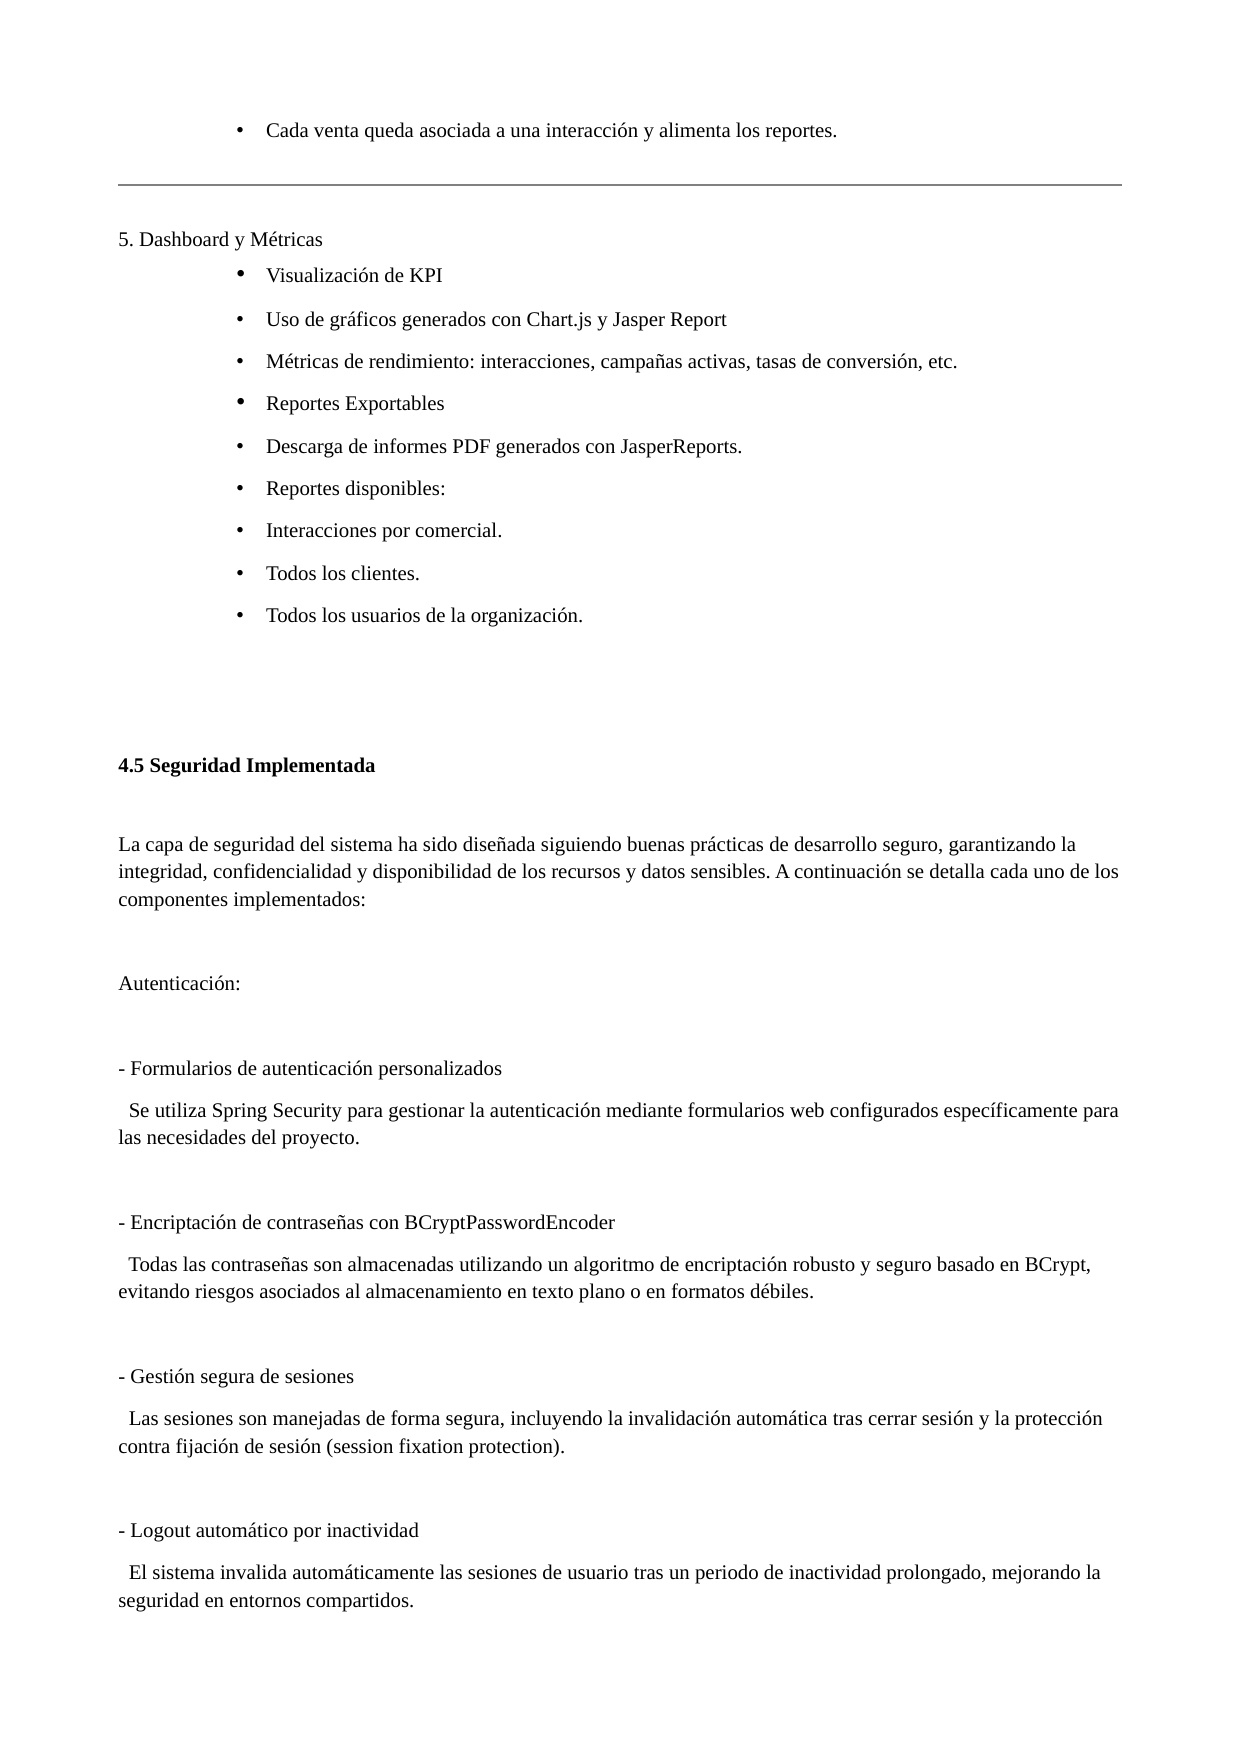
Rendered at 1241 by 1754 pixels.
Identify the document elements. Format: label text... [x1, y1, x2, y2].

list Cada venta queda asociada a una interacción y alimenta los reportes. [236, 118, 1122, 142]
list Visualización de KPI [236, 263, 1122, 288]
list Descarga de informes PDF generados con JasperReports. [236, 434, 1122, 458]
text El sistema invalida automáticamente las sesiones de usuario tras un periodo de inactividad prolongado, mejorando la seguridad en entornos compartidos. [118, 1560, 1122, 1612]
list Uso de gráficos generados con Chart.js y Jasper Report [236, 306, 1122, 331]
list Todos los clientes. [236, 561, 1122, 584]
text - Encriptación de contraseñas con BCryptPasswordEncoder [118, 1210, 1122, 1234]
text Se utiliza Spring Security para gestionar la autenticación mediante formularios web configurados específicamente para las necesidades del proyecto. [118, 1098, 1122, 1149]
subtitle 5. Dashboard y Métricas [118, 227, 1122, 251]
text - Gestión segura de sesiones [118, 1364, 1122, 1388]
text La capa de seguridad del sistema ha sido diseñada siguiendo buenas prácticas de desarrollo seguro, garantizando la integridad, confidencialidad y disponibilidad de los recursos y datos sensibles. A continuación se detalla cada uno de los componentes implementados: [118, 832, 1122, 911]
list Reportes Exportables [236, 391, 1122, 416]
list Interacciones por comercial. [236, 518, 1122, 542]
text Todas las contraseñas son almacenadas utilizando un algoritmo de encriptación robusto y seguro basado en BCrypt, evitando riesgos asociados al almacenamiento en texto plano o en formatos débiles. [118, 1252, 1122, 1303]
text - Logout automático por inactividad [118, 1518, 1122, 1542]
list Todos los usuarios de la organización. [236, 603, 1122, 627]
subtitle 4.5 Seguridad Implementada [118, 753, 1122, 777]
list Métricas de rendimiento: interacciones, campañas activas, tasas de conversión, etc. [236, 349, 1122, 373]
text - Formularios de autenticación personalizados [118, 1056, 1122, 1079]
list Reportes disponibles: [236, 476, 1122, 500]
text Las sesiones son manejadas de forma segura, incluyendo la invalidación automática tras cerrar sesión y la protección contra fijación de sesión (session fixation protection). [118, 1406, 1122, 1458]
text Autenticación: [118, 971, 1122, 995]
